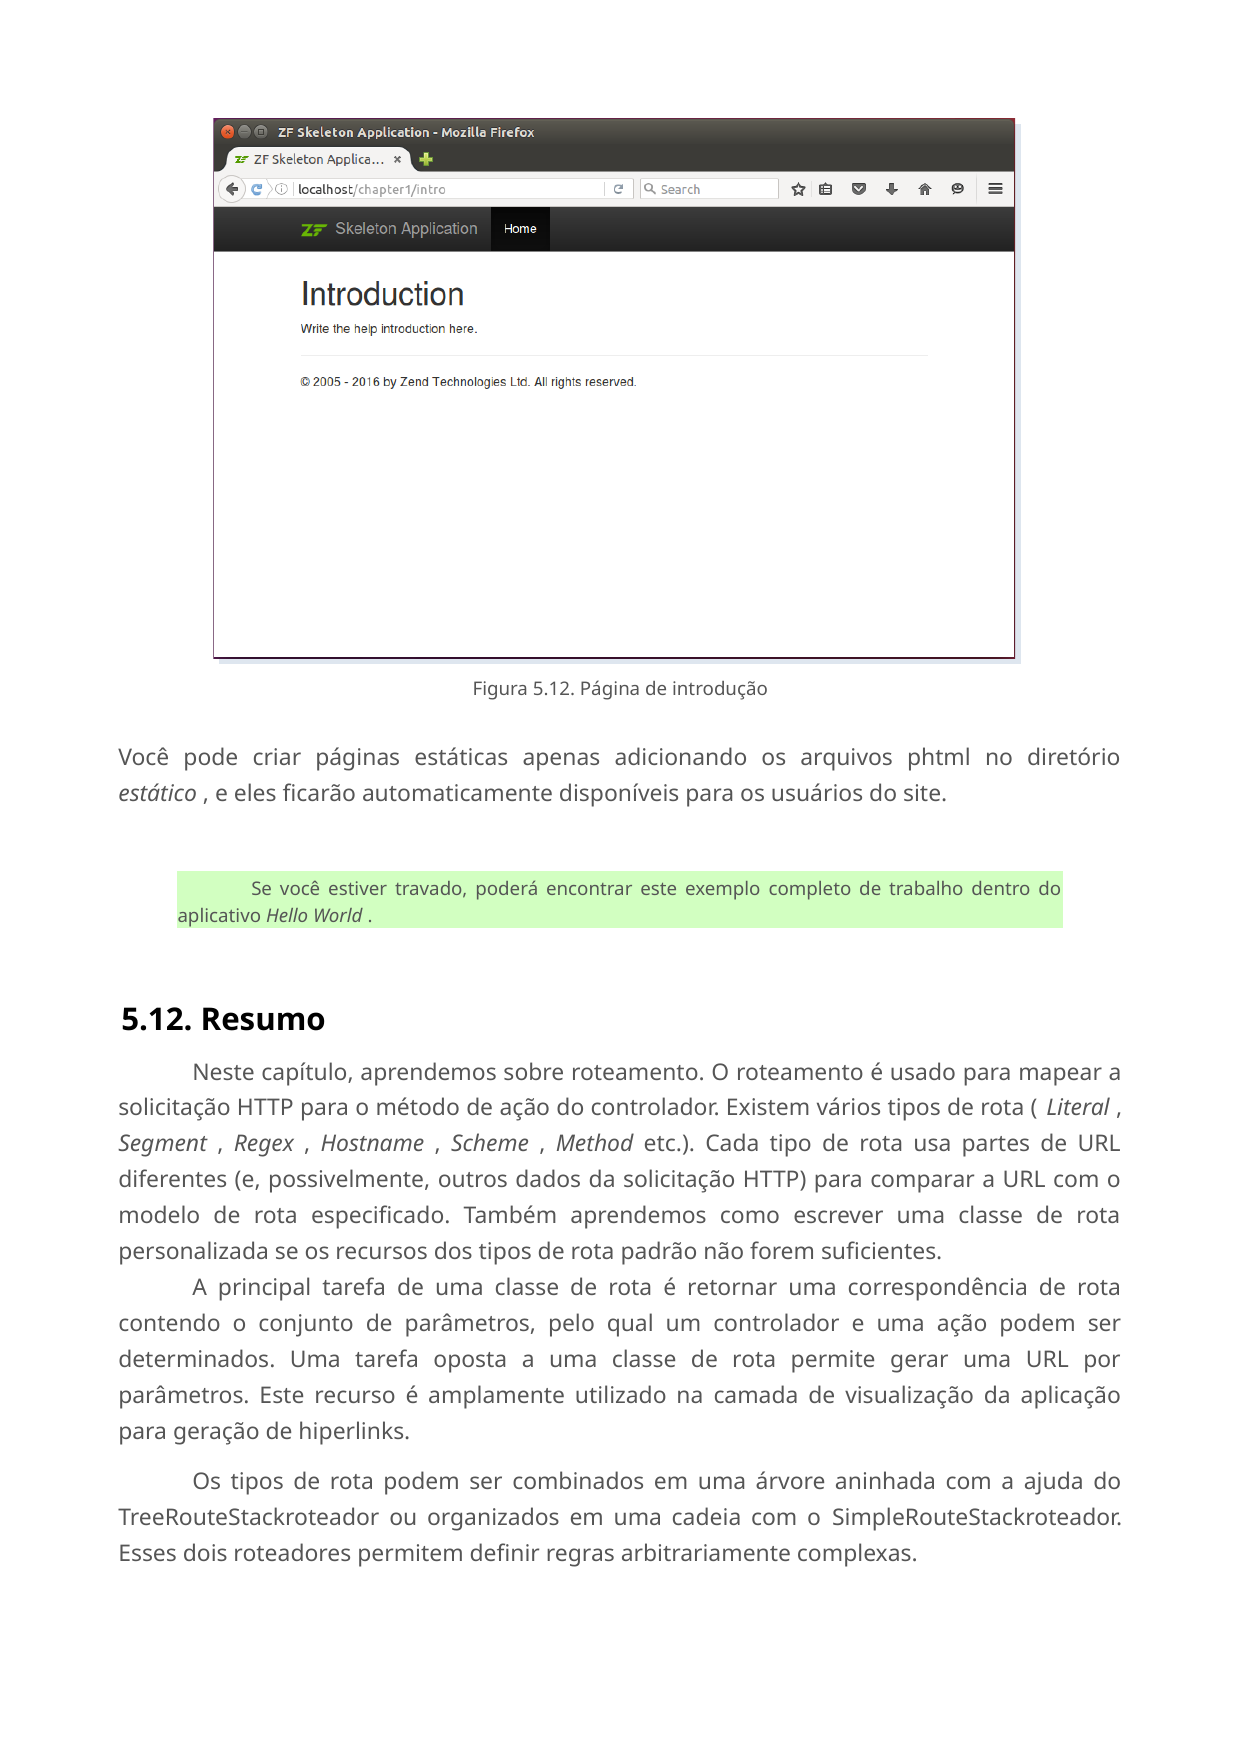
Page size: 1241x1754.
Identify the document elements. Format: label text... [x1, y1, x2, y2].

text Você pode criar páginas estáticas apenas adicionando os arquivos phtml no diretório estático , e eles ficarão automaticamente disponíveis para os usuários do site. [118, 741, 1122, 808]
text Os tipos de rota podem ser combinados em uma árvore aninhada com a ajuda do TreeRouteStackroteador ou organizados em uma cadeia com o SimpleRouteStackroteador. Esses dois roteadores permitem definir regras arbitrariamente complexas. [118, 1465, 1122, 1568]
text A principal tarefa de uma classe de rota é retornar uma correspondência de rota contendo o conjunto de parâmetros, pelo qual um controlador e uma ação podem ser determinados. Uma tarefa oposta a uma classe de rota permite gerar uma URL por parâmetros. Este recurso é amplamente utilizado na camada de visualização da aplicação para geração de hiperlinks. [118, 1271, 1122, 1446]
text Neste capítulo, aprendemos sobre roteamento. O roteamento é usado para mapear a solicitação HTTP para o método de ação do controlador. Existem vários tipos de rota ( Literal , Segment , Regex , Hostname , Scheme , Method etc.). Cada tipo de rota usa partes de URL diferentes (e, possivelmente, outros dados da solicitação HTTP) para comparar a URL com o modelo de rota especificado. Também aprendemos como escrever uma classe de rota personalizada se os recursos dos tipos de rota padrão não forem suficientes. [118, 1055, 1122, 1266]
text Figura 5.12. Página de introdução [118, 676, 1122, 701]
subtitle 5.12. Resumo [118, 994, 1122, 1043]
picture [213, 118, 1016, 659]
text Se você estiver travado, poderá encontrar este exemplo completo de trabalho dentro do aplicativo Hello World . [177, 871, 1063, 928]
